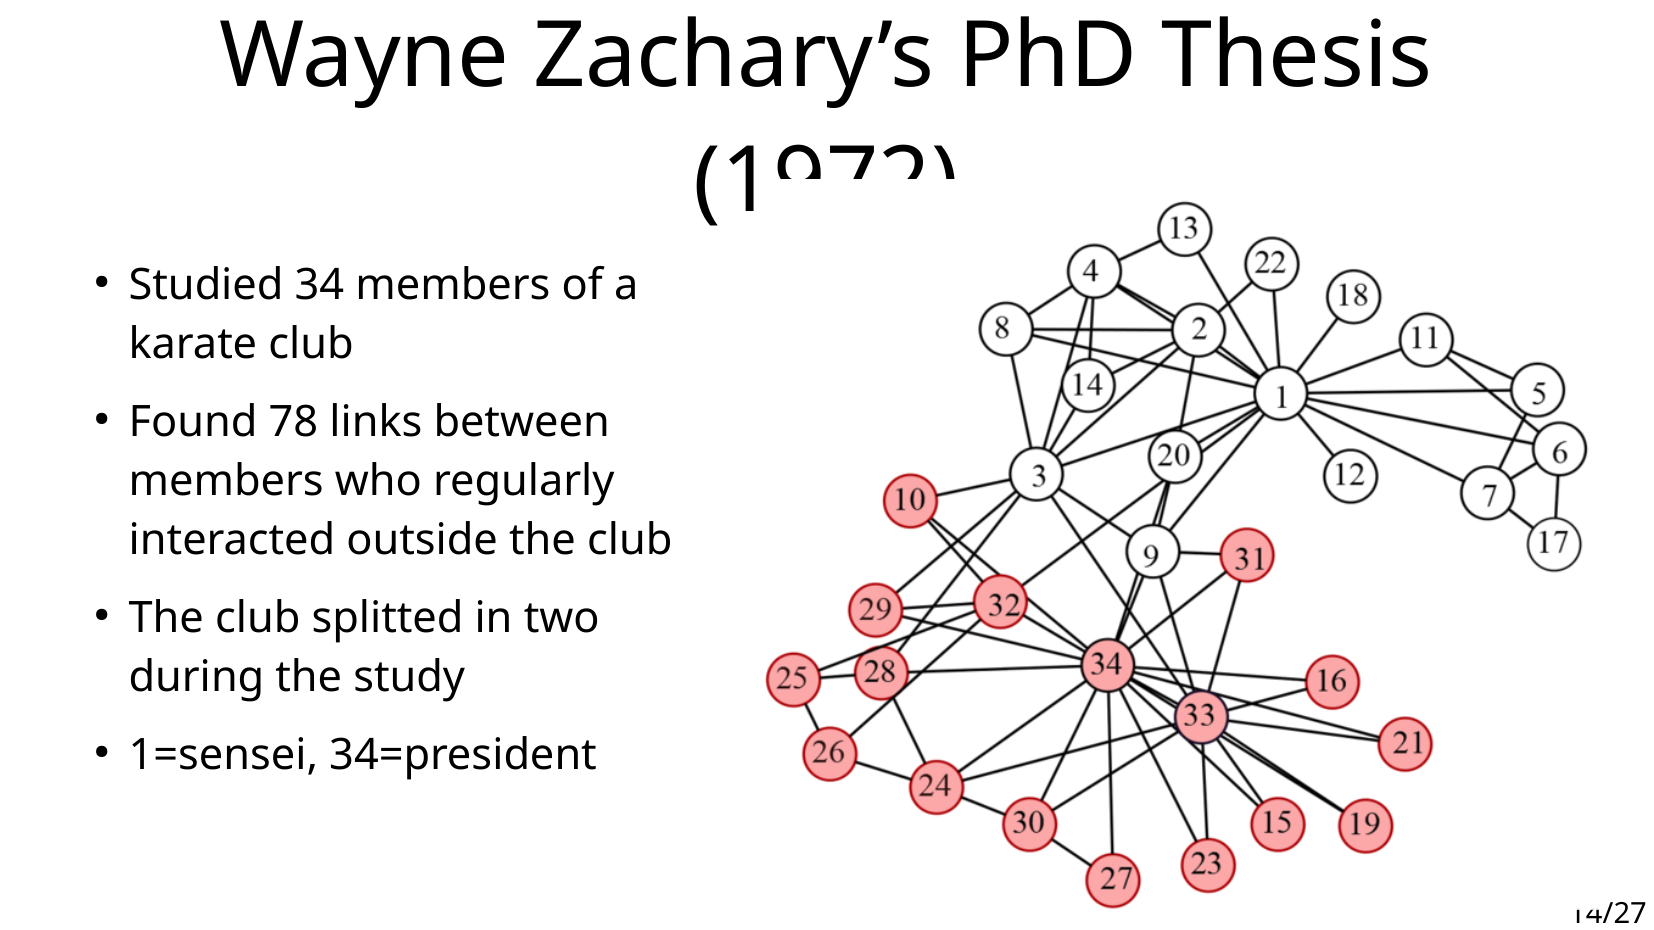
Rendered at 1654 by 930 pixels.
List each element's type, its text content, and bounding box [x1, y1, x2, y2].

picture [765, 179, 1603, 911]
title Wayne Zachary’s PhD Thesis (1972) [82, 1, 1571, 225]
list Studied 34 members of a karate club Found 78 links between members who regularly interacted outside the club The club splitted in two during the study 1=sensei, 34=president [82, 253, 706, 793]
